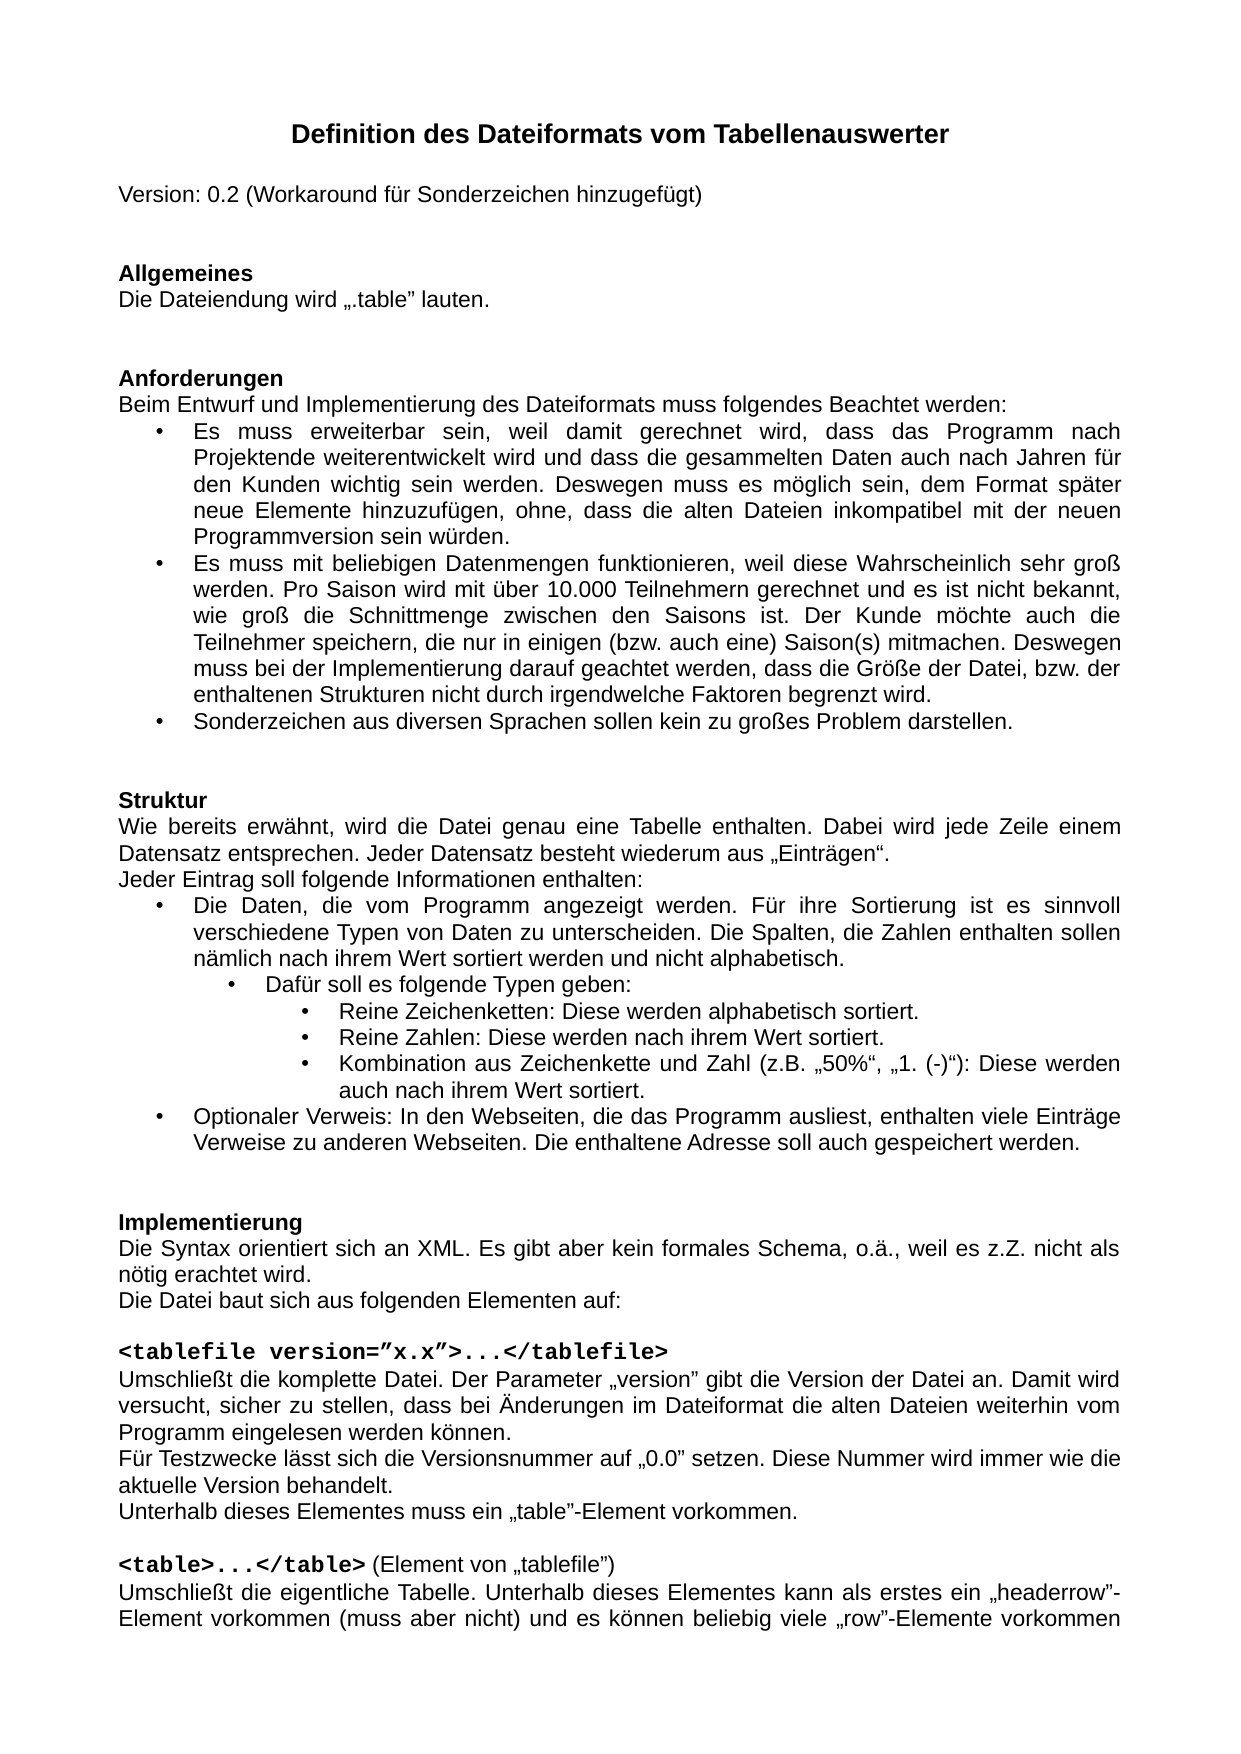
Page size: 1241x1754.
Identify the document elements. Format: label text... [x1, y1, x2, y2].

text Implementierung [118, 1208, 1122, 1235]
text Beim Entwurf und Implementierung des Dateiformats muss folgendes Beachtet werden: [118, 391, 1122, 418]
text Unterhalb dieses Elementes muss ein „table”-Element vorkommen. [118, 1498, 1122, 1524]
list Reine Zahlen: Diese werden nach ihrem Wert sortiert. [301, 1024, 1122, 1050]
text Die Syntax orientiert sich an XML. Es gibt aber kein formales Schema, o.ä., weil es z.Z. nicht als nötig erachtet wird. [118, 1235, 1122, 1287]
text Struktur [118, 787, 1122, 813]
text Wie bereits erwähnt, wird die Datei genau eine Tabelle enthalten. Dabei wird jede Zeile einem Datensatz entsprechen. Jeder Datensatz besteht wiederum aus „Einträgen“. [118, 813, 1122, 866]
text Die Datei baut sich aus folgenden Elementen auf: [118, 1287, 1122, 1314]
text <table>...</table> (Element von „tablefile”) [118, 1551, 1122, 1579]
list Optionaler Verweis: In den Webseiten, die das Programm ausliest, enthalten viele Einträge Verweise zu anderen Webseiten. Die enthaltene Adresse soll auch gespeichert werden. [156, 1103, 1122, 1156]
text Für Testzwecke lässt sich die Versionsnummer auf „0.0” setzen. Diese Nummer wird immer wie die aktuelle Version behandelt. [118, 1445, 1122, 1498]
list Dafür soll es folgende Typen geben: [228, 971, 1122, 998]
text Anforderungen [118, 365, 1122, 391]
list Kombination aus Zeichenkette und Zahl (z.B. „50%“, „1. (-)“): Diese werden auch nach ihrem Wert sortiert. [301, 1050, 1122, 1103]
text Umschließt die eigentliche Tabelle. Unterhalb dieses Elementes kann als erstes ein „headerrow”-Element vorkommen (muss aber nicht) und es können beliebig viele „row”-Elemente vorkommen [118, 1579, 1122, 1632]
text Umschließt die komplette Datei. Der Parameter „version” gibt die Version der Datei an. Damit wird versucht, sicher zu stellen, dass bei Änderungen im Dateiformat die alten Dateien weiterhin vom Programm eingelesen werden können. [118, 1366, 1122, 1445]
text Jeder Eintrag soll folgende Informationen enthalten: [118, 866, 1122, 892]
text <tablefile version=”x.x”>...</tablefile> [118, 1340, 1122, 1366]
text Definition des Dateiformats vom Tabellenauswerter [118, 118, 1122, 149]
list Die Daten, die vom Programm angezeigt werden. Für ihre Sortierung ist es sinnvoll verschiedene Typen von Daten zu unterscheiden. Die Spalten, die Zahlen enthalten sollen nämlich nach ihrem Wert sortiert werden und nicht alphabetisch. [156, 892, 1122, 971]
text Allgemeines [118, 260, 1122, 286]
list Es muss mit beliebigen Datenmengen funktionieren, weil diese Wahrscheinlich sehr groß werden. Pro Saison wird mit über 10.000 Teilnehmern gerechnet und es ist nicht bekannt, wie groß die Schnittmenge zwischen den Saisons ist. Der Kunde möchte auch die Teilnehmer speichern, die nur in einigen (bzw. auch eine) Saison(s) mitmachen. Deswegen muss bei der Implementierung darauf geachtet werden, dass die Größe der Datei, bzw. der enthaltenen Strukturen nicht durch irgendwelche Faktoren begrenzt wird. [156, 549, 1122, 708]
text Version: 0.2 (Workaround für Sonderzeichen hinzugefügt) [118, 181, 1122, 207]
list Es muss erweiterbar sein, weil damit gerechnet wird, dass das Programm nach Projektende weiterentwickelt wird und dass die gesammelten Daten auch nach Jahren für den Kunden wichtig sein werden. Deswegen muss es möglich sein, dem Format später neue Elemente hinzuzufügen, ohne, dass die alten Dateien inkompatibel mit der neuen Programmversion sein würden. [156, 418, 1122, 549]
list Reine Zeichenketten: Diese werden alphabetisch sortiert. [301, 998, 1122, 1024]
text Die Dateiendung wird „.table” lauten. [118, 286, 1122, 312]
list Sonderzeichen aus diversen Sprachen sollen kein zu großes Problem darstellen. [156, 708, 1122, 734]
